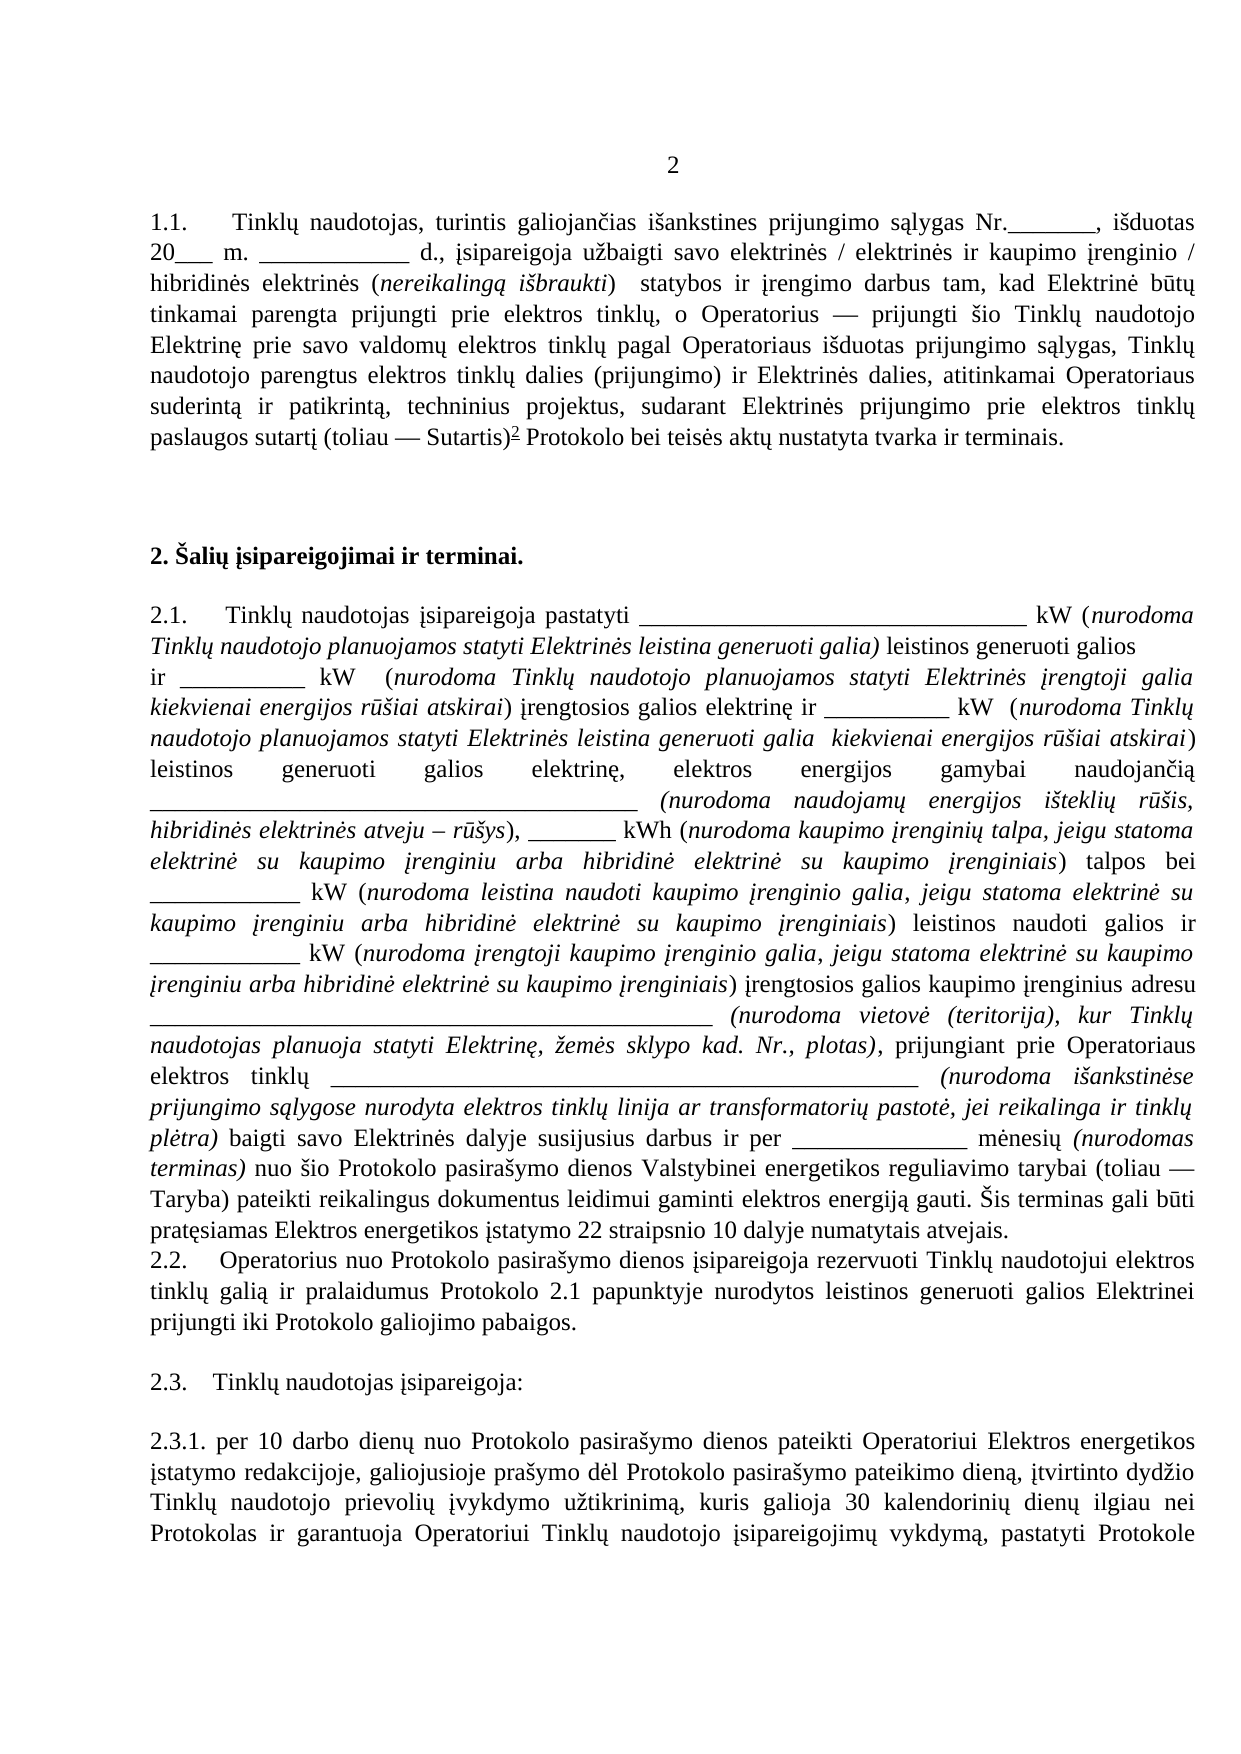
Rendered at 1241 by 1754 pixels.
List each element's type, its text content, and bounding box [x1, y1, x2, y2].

text 2.3. Tinklų naudotojas įsipareigoja: [150, 1367, 1196, 1395]
text 1.1. Tinklų naudotojas, turintis galiojančias išankstines prijungimo sąlygas Nr._______, išduotas 20___ m. ____________ d., įsipareigoja užbaigti savo elektrinės / elektrinės ir kaupimo įrenginio / hibridinės elektrinės (nereikalingą išbraukti) statybos ir įrengimo darbus tam, kad Elektrinė būtų tinkamai parengta prijungti prie elektros tinklų, o Operatorius — prijungti šio Tinklų naudotojo Elektrinę prie savo valdomų elektros tinklų pagal Operatoriaus išduotas prijungimo sąlygas, Tinklų naudotojo parengtus elektros tinklų dalies (prijungimo) ir Elektrinės dalies, atitinkamai Operatoriaus suderintą ir patikrintą, techninius projektus, sudarant Elektrinės prijungimo prie elektros tinklų paslaugos sutartį (toliau — Sutartis)2 Protokolo bei teisės aktų nustatyta tvarka ir terminais. [150, 207, 1196, 451]
text 2.3.1. per 10 darbo dienų nuo Protokolo pasirašymo dienos pateikti Operatoriui Elektros energetikos įstatymo redakcijoje, galiojusioje prašymo dėl Protokolo pasirašymo pateikimo dieną, įtvirtinto dydžio Tinklų naudotojo prievolių įvykdymo užtikrinimą, kuris galioja 30 kalendorinių dienų ilgiau nei Protokolas ir garantuoja Operatoriui Tinklų naudotojo įsipareigojimų vykdymą, pastatyti Protokole [150, 1426, 1196, 1547]
text 2.2. Operatorius nuo Protokolo pasirašymo dienos įsipareigoja rezervuoti Tinklų naudotojui elektros tinklų galią ir pralaidumus Protokolo 2.1 papunktyje nurodytos leistinos generuoti galios Elektrinei prijungti iki Protokolo galiojimo pabaigos. [150, 1246, 1196, 1336]
text 2. Šalių įsipareigojimai ir terminai. [150, 541, 1196, 569]
text 2.1. Tinklų naudotojas įsipareigoja pastatyti _______________________________ kW (nurodoma Tinklų naudotojo planuojamos statyti Elektrinės leistina generuoti galia) leistinos generuoti galios [150, 600, 1196, 660]
text ir __________ kW (nurodoma Tinklų naudotojo planuojamos statyti Elektrinės įrengtoji galia kiekvienai energijos rūšiai atskirai) įrengtosios galios elektrinę ir __________ kW (nurodoma Tinklų naudotojo planuojamos statyti Elektrinės leistina generuoti galia kiekvienai energijos rūšiai atskirai) leistinos generuoti galios elektrinę, elektros energijos gamybai naudojančią _______________________________________ (nurodoma naudojamų energijos išteklių rūšis, hibridinės elektrinės atveju – rūšys), _______ kWh (nurodoma kaupimo įrenginių talpa, jeigu statoma elektrinė su kaupimo įrenginiu arba hibridinė elektrinė su kaupimo įrenginiais) talpos bei ____________ kW (nurodoma leistina naudoti kaupimo įrenginio galia, jeigu statoma elektrinė su kaupimo įrenginiu arba hibridinė elektrinė su kaupimo įrenginiais) leistinos naudoti galios ir ____________ kW (nurodoma įrengtoji kaupimo įrenginio galia, jeigu statoma elektrinė su kaupimo įrenginiu arba hibridinė elektrinė su kaupimo įrenginiais) įrengtosios galios kaupimo įrenginius adresu _____________________________________________ (nurodoma vietovė (teritorija), kur Tinklų naudotojas planuoja statyti Elektrinę, žemės sklypo kad. Nr., plotas), prijungiant prie Operatoriaus elektros tinklų _______________________________________________ (nurodoma išankstinėse prijungimo sąlygose nurodyta elektros tinklų linija ar transformatorių pastotė, jei reikalinga ir tinklų plėtra) baigti savo Elektrinės dalyje susijusius darbus ir per ______________ mėnesių (nurodomas terminas) nuo šio Protokolo pasirašymo dienos Valstybinei energetikos reguliavimo tarybai (toliau —Taryba) pateikti reikalingus dokumentus leidimui gaminti elektros energiją gauti. Šis terminas gali būti pratęsiamas Elektros energetikos įstatymo 22 straipsnio 10 dalyje numatytais atvejais. [150, 662, 1196, 1244]
